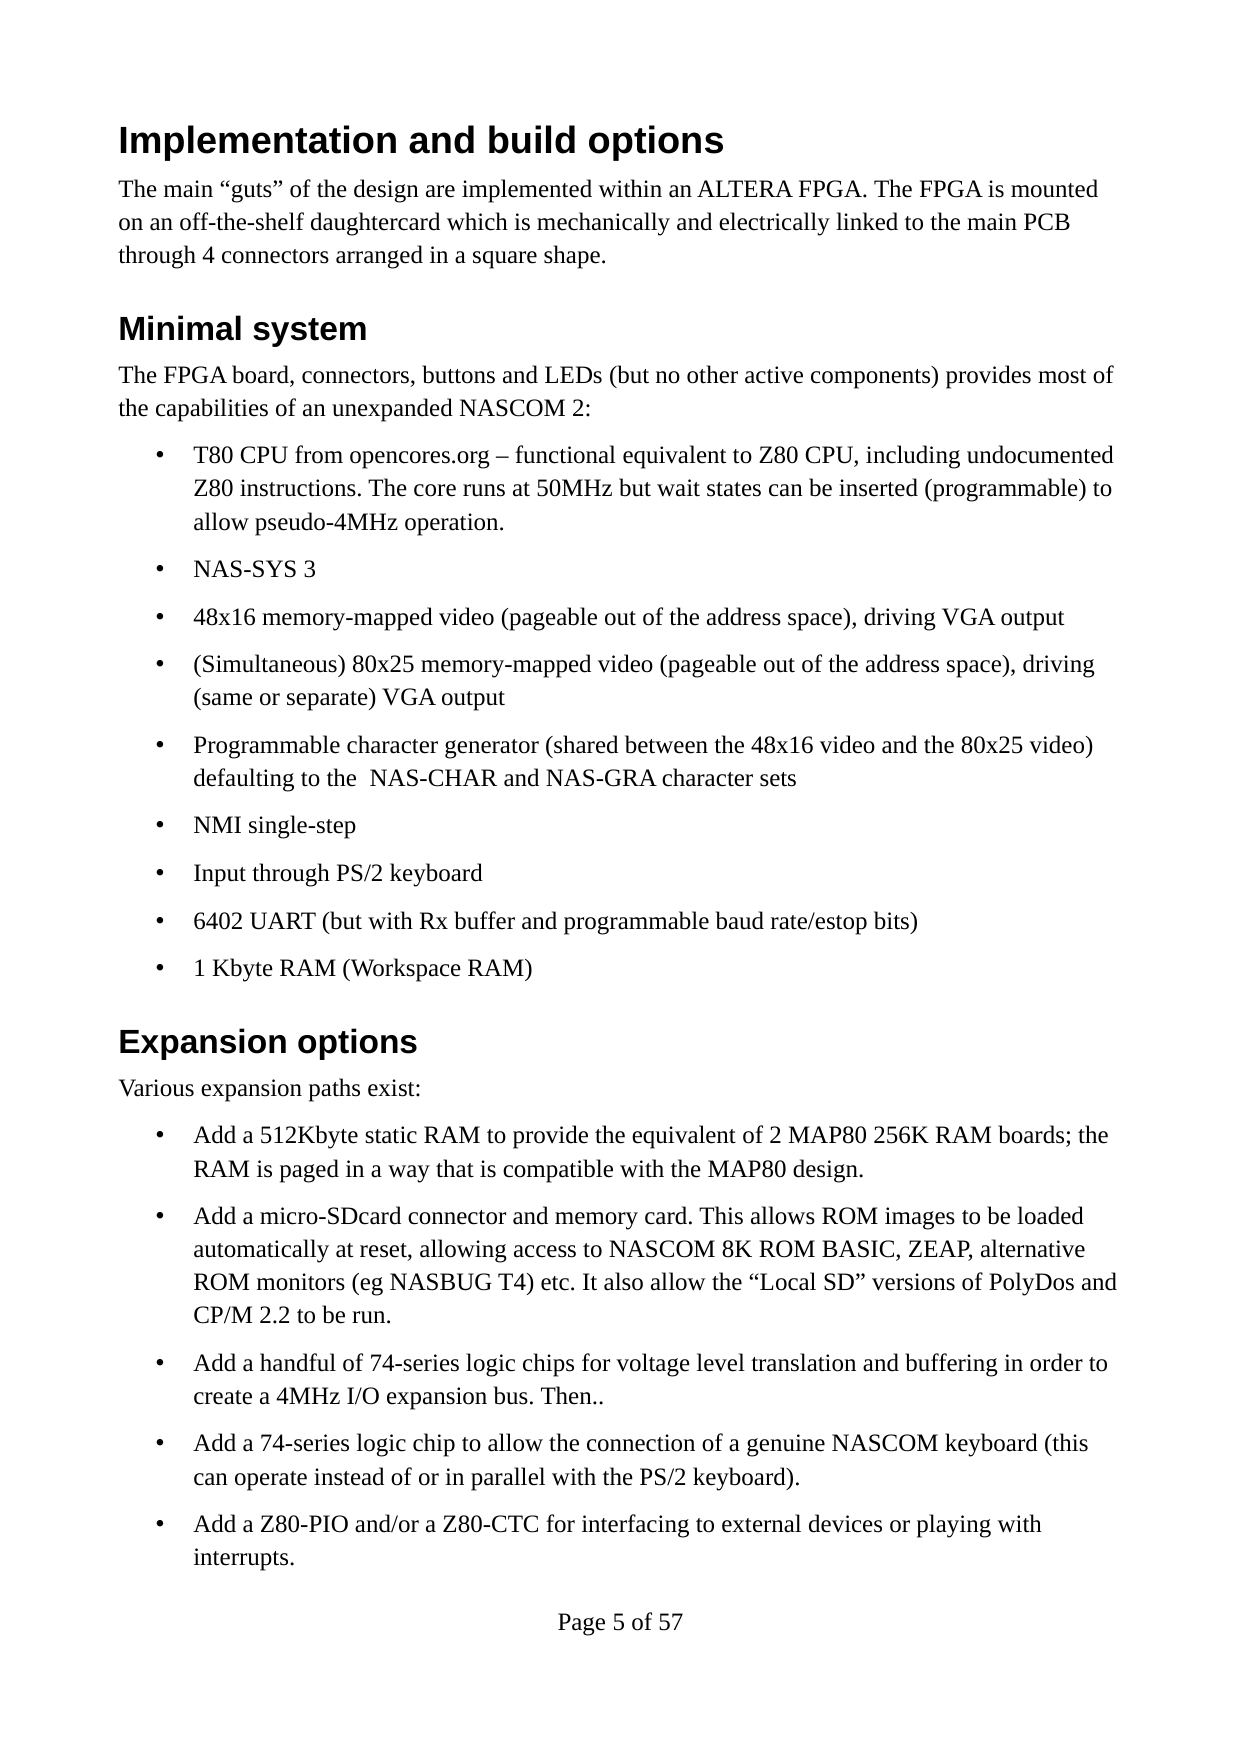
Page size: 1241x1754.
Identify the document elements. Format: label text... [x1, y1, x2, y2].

text Various expansion paths exist: [118, 1073, 1122, 1102]
subtitle Minimal system [118, 309, 1122, 347]
list Programmable character generator (shared between the 48x16 video and the 80x25 video) defaulting to the NAS-CHAR and NAS-GRA character sets [156, 730, 1122, 792]
subtitle Implementation and build options [118, 118, 1122, 162]
list Add a handful of 74-series logic chips for voltage level translation and buffering in order to create a 4MHz I/O expansion bus. Then.. [156, 1348, 1122, 1410]
list Add a Z80-PIO and/or a Z80-CTC for interfacing to external devices or playing with interrupts. [156, 1509, 1122, 1571]
list Input through PS/2 keyboard [156, 858, 1122, 887]
list 6402 UART (but with Rx buffer and programmable baud rate/estop bits) [156, 906, 1122, 934]
list Add a micro-SDcard connector and memory card. This allows ROM images to be loaded automatically at reset, allowing access to NASCOM 8K ROM BASIC, ZEAP, alternative ROM monitors (eg NASBUG T4) etc. It also allow the “Local SD” versions of PolyDos and CP/M 2.2 to be run. [156, 1201, 1122, 1329]
list Add a 74-series logic chip to allow the connection of a genuine NASCOM keyboard (this can operate instead of or in parallel with the PS/2 keyboard). [156, 1428, 1122, 1490]
text The FPGA board, connectors, buttons and LEDs (but no other active components) provides most of the capabilities of an unexpanded NASCOM 2: [118, 360, 1122, 422]
subtitle Expansion options [118, 1022, 1122, 1061]
list NMI single-step [156, 811, 1122, 839]
list T80 CPU from opencores.org – functional equivalent to Z80 CPU, including undocumented Z80 instructions. The core runs at 50MHz but wait states can be inserted (programmable) to allow pseudo-4MHz operation. [156, 441, 1122, 535]
list Add a 512Kbyte static RAM to provide the equivalent of 2 MAP80 256K RAM boards; the RAM is paged in a way that is compatible with the MAP80 design. [156, 1121, 1122, 1182]
list 48x16 memory-mapped video (pageable out of the address space), driving VGA output [156, 602, 1122, 631]
list NAS-SYS 3 [156, 554, 1122, 583]
text The main “guts” of the design are implemented within an ALTERA FPGA. The FPGA is mounted on an off-the-shelf daughtercard which is mechanically and electrically linked to the main PCB through 4 connectors arranged in a square shape. [118, 174, 1122, 269]
list 1 Kbyte RAM (Workspace RAM) [156, 953, 1122, 982]
list (Simultaneous) 80x25 memory-mapped video (pageable out of the address space), driving (same or separate) VGA output [156, 649, 1122, 711]
